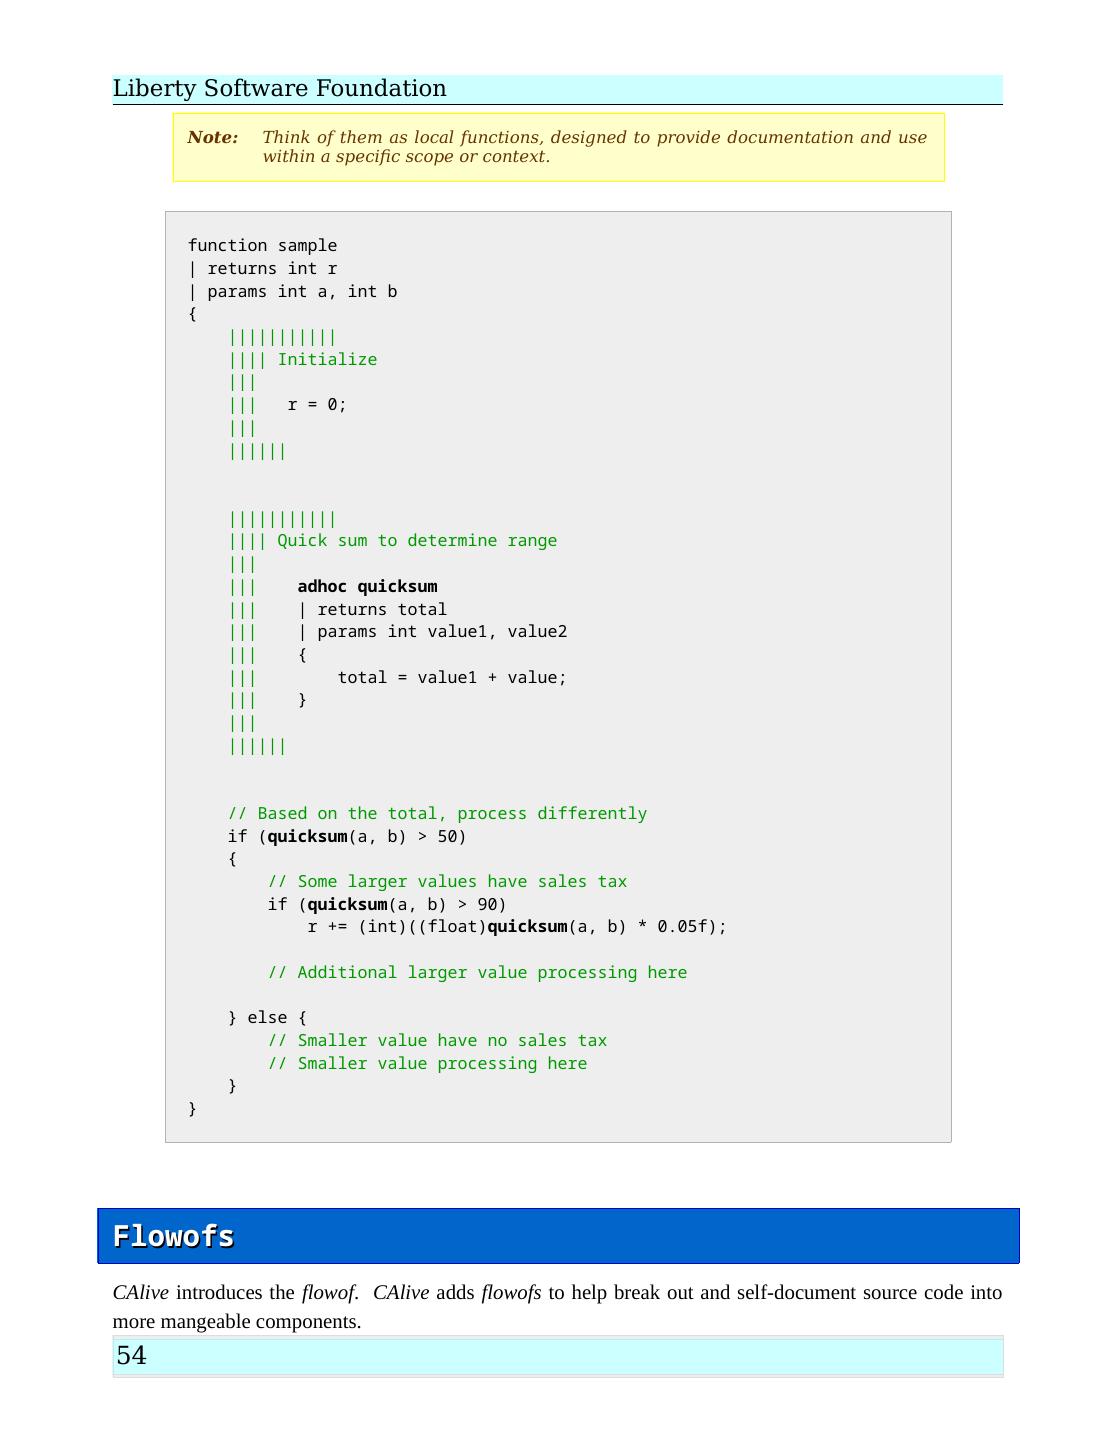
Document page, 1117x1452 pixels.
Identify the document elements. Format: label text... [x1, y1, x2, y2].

text CAlive introduces the flowof. CAlive adds flowofs to help break out and self-document source code into more mangeable components. [112, 1280, 1003, 1333]
subtitle Flowofs [99, 1209, 1019, 1263]
text function sample | returns int r | params int a, int b { ||||||||||| |||| Initialize ||| ||| r = 0; ||| |||||| ||||||||||| |||| Quick sum to determine range ||| ||| adhoc quicksum ||| | returns total ||| | params int value1, value2 ||| { ||| total = value1 + value; ||| } ||| |||||| // Based on the total, process differently if (quicksum(a, b) > 50) { // Some larger values have sales tax if (quicksum(a, b) > 90) r += (int)((float)quicksum(a, b) * 0.05f); // Additional larger value processing here } else { // Smaller value have no sales tax // Smaller value processing here } } [166, 212, 951, 1142]
text Note: Think of them as local functions, designed to provide documentation and use within a specific scope or context. [174, 114, 944, 181]
